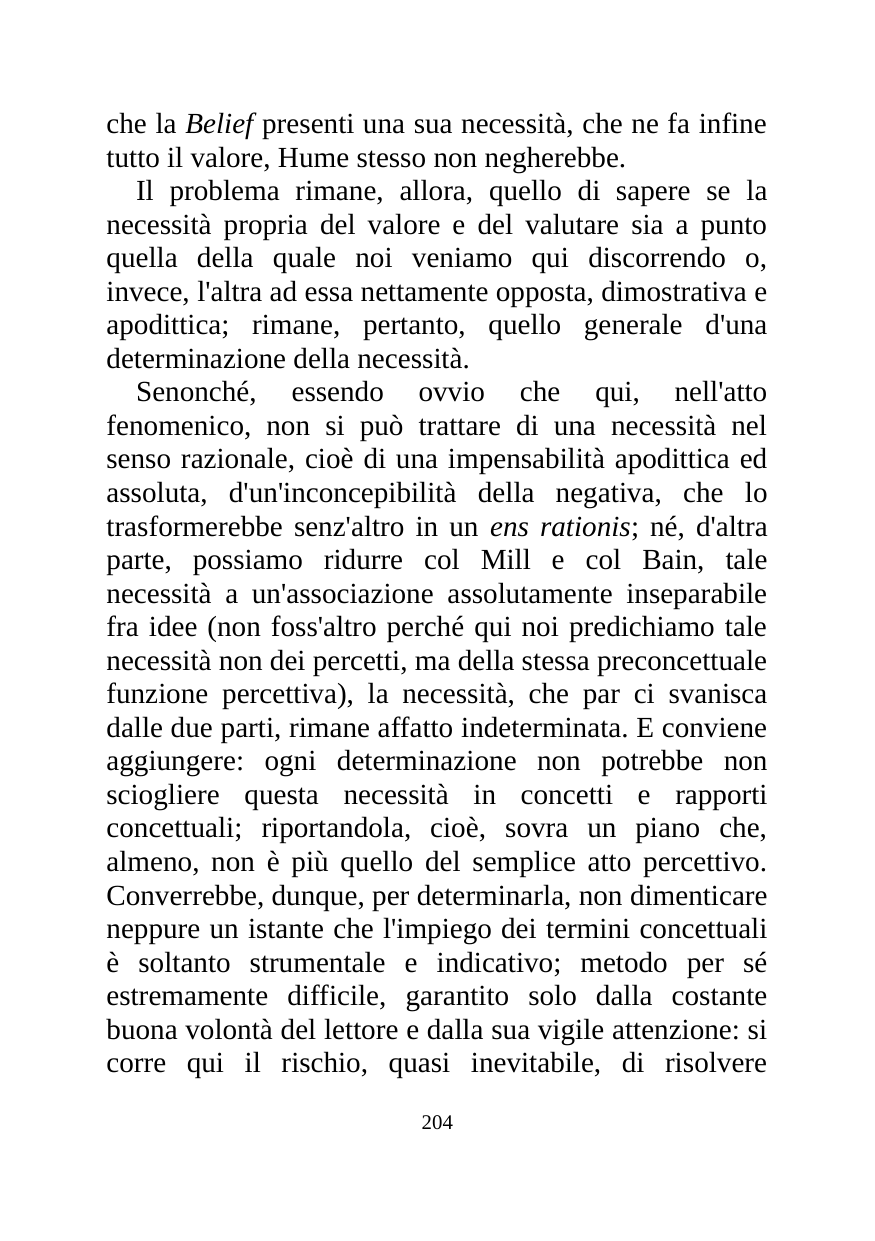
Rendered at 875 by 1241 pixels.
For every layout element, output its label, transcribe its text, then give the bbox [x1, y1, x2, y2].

text Senonché, essendo ovvio che qui, nell'atto fenomenico, non si può trattare di una necessità nel senso razionale, cioè di una impensabilità apodittica ed assoluta, d'un'inconcepibilità della negativa, che lo trasformerebbe senz'altro in un ens rationis; né, d'altra parte, possiamo ridurre col Mill e col Bain, tale necessità a un'associazione assolutamente inseparabile fra idee (non foss'altro perché qui noi predichiamo tale necessità non dei percetti, ma della stessa preconcettuale funzione percettiva), la necessità, che par ci svanisca dalle due parti, rimane affatto indeterminata. E conviene aggiungere: ogni determinazione non potrebbe non sciogliere questa necessità in concetti e rapporti concettuali; riportandola, cioè, sovra un piano che, almeno, non è più quello del semplice atto percettivo. Converrebbe, dunque, per determinarla, non dimenticare neppure un istante che l'impiego dei termini concettuali è soltanto strumentale e indicativo; metodo per sé estremamente difficile, garantito solo dalla costante buona volontà del lettore e dalla sua vigile attenzione: si corre qui il rischio, quasi inevitabile, di risolvere [106, 374, 768, 1079]
text che la Belief presenti una sua necessità, che ne fa infine tutto il valore, Hume stesso non negherebbe. [106, 106, 768, 173]
text Il problema rimane, allora, quello di sapere se la necessità propria del valore e del valutare sia a punto quella della quale noi veniamo qui discorrendo o, invece, l'altra ad essa nettamente opposta, dimostrativa e apodittica; rimane, pertanto, quello generale d'una determinazione della necessità. [106, 173, 768, 374]
